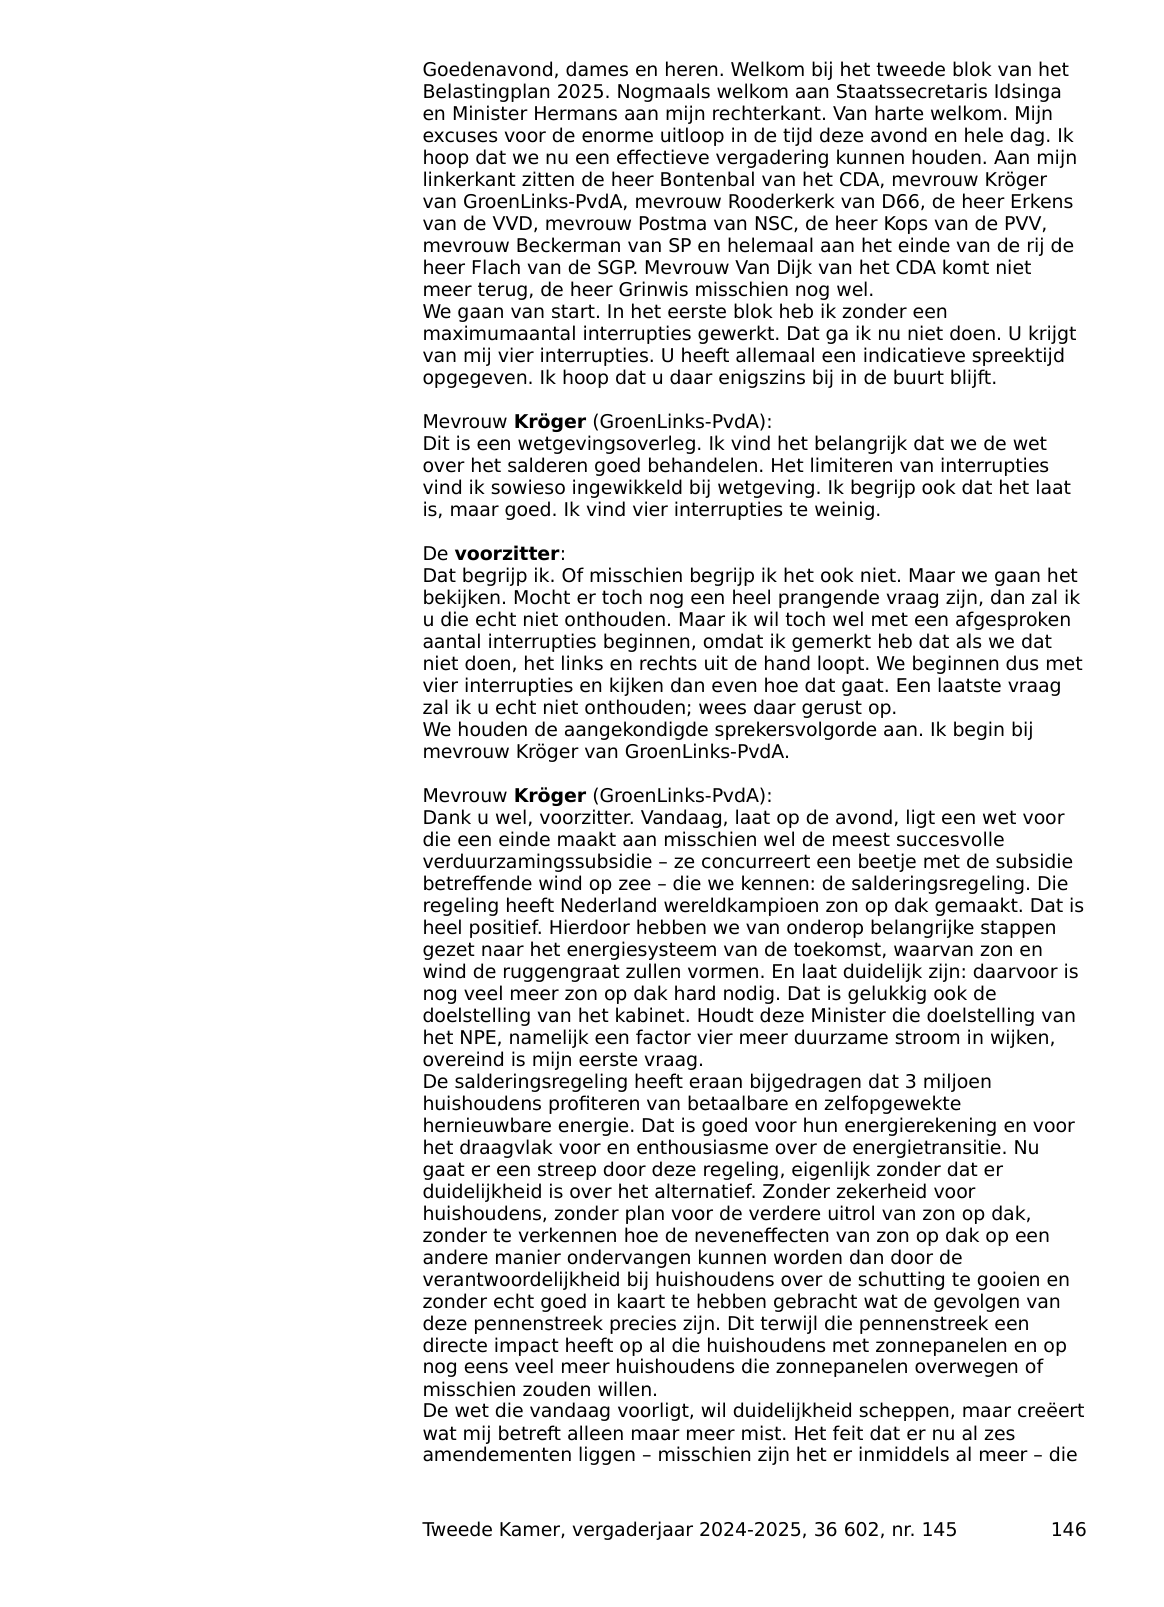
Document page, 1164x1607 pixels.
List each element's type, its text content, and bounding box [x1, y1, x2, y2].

text Dit is een wetgevingsoverleg. Ik vind het belangrijk dat we de wet over het salderen goed behandelen. Het limiteren van interrupties vind ik sowieso ingewikkeld bij wetgeving. Ik begrijp ook dat het laat is, maar goed. Ik vind vier interrupties te weinig. [422, 433, 1087, 521]
text Mevrouw Kröger (GroenLinks-PvdA): [422, 785, 1087, 807]
text We gaan van start. In het eerste blok heb ik zonder een maximumaantal interrupties gewerkt. Dat ga ik nu niet doen. U krijgt van mij vier interrupties. U heeft allemaal een indicatieve spreektijd opgegeven. Ik hoop dat u daar enigszins bij in de buurt blijft. [422, 301, 1087, 389]
text Goedenavond, dames en heren. Welkom bij het tweede blok van het Belastingplan 2025. Nogmaals welkom aan Staatssecretaris Idsinga en Minister Hermans aan mijn rechterkant. Van harte welkom. Mijn excuses voor de enorme uitloop in de tijd deze avond en hele dag. Ik hoop dat we nu een effectieve vergadering kunnen houden. Aan mijn linkerkant zitten de heer Bontenbal van het CDA, mevrouw Kröger van GroenLinks-PvdA, mevrouw Rooderkerk van D66, de heer Erkens van de VVD, mevrouw Postma van NSC, de heer Kops van de PVV, mevrouw Beckerman van SP en helemaal aan het einde van de rij de heer Flach van de SGP. Mevrouw Van Dijk van het CDA komt niet meer terug, de heer Grinwis misschien nog wel. [422, 59, 1087, 301]
text De wet die vandaag voorligt, wil duidelijkheid scheppen, maar creëert wat mij betreft alleen maar meer mist. Het feit dat er nu al zes amendementen liggen – misschien zijn het er inmiddels al meer – die [422, 1400, 1087, 1466]
text We houden de aangekondigde sprekersvolgorde aan. Ik begin bij mevrouw Kröger van GroenLinks-PvdA. [422, 719, 1087, 763]
text De salderingsregeling heeft eraan bijgedragen dat 3 miljoen huishoudens profiteren van betaalbare en zelfopgewekte hernieuwbare energie. Dat is goed voor hun energierekening en voor het draagvlak voor en enthousiasme over de energietransitie. Nu gaat er een streep door deze regeling, eigenlijk zonder dat er duidelijkheid is over het alternatief. Zonder zekerheid voor huishoudens, zonder plan voor de verdere uitrol van zon op dak, zonder te verkennen hoe de neveneffecten van zon op dak op een andere manier ondervangen kunnen worden dan door de verantwoordelijkheid bij huishoudens over de schutting te gooien en zonder echt goed in kaart te hebben gebracht wat de gevolgen van deze pennenstreek precies zijn. Dit terwijl die pennenstreek een directe impact heeft op al die huishoudens met zonnepanelen en op nog eens veel meer huishoudens die zonnepanelen overwegen of misschien zouden willen. [422, 1071, 1087, 1400]
text Dat begrijp ik. Of misschien begrijp ik het ook niet. Maar we gaan het bekijken. Mocht er toch nog een heel prangende vraag zijn, dan zal ik u die echt niet onthouden. Maar ik wil toch wel met een afgesproken aantal interrupties beginnen, omdat ik gemerkt heb dat als we dat niet doen, het links en rechts uit de hand loopt. We beginnen dus met vier interrupties en kijken dan even hoe dat gaat. Een laatste vraag zal ik u echt niet onthouden; wees daar gerust op. [422, 565, 1087, 719]
text Dank u wel, voorzitter. Vandaag, laat op de avond, ligt een wet voor die een einde maakt aan misschien wel de meest succesvolle verduurzamingssubsidie – ze concurreert een beetje met de subsidie betreffende wind op zee – die we kennen: de salderingsregeling. Die regeling heeft Nederland wereldkampioen zon op dak gemaakt. Dat is heel positief. Hierdoor hebben we van onderop belangrijke stappen gezet naar het energiesysteem van de toekomst, waarvan zon en wind de ruggengraat zullen vormen. En laat duidelijk zijn: daarvoor is nog veel meer zon op dak hard nodig. Dat is gelukkig ook de doelstelling van het kabinet. Houdt deze Minister die doelstelling van het NPE, namelijk een factor vier meer duurzame stroom in wijken, overeind is mijn eerste vraag. [422, 807, 1087, 1071]
text De voorzitter: [422, 543, 1087, 565]
text Mevrouw Kröger (GroenLinks-PvdA): [422, 411, 1087, 433]
